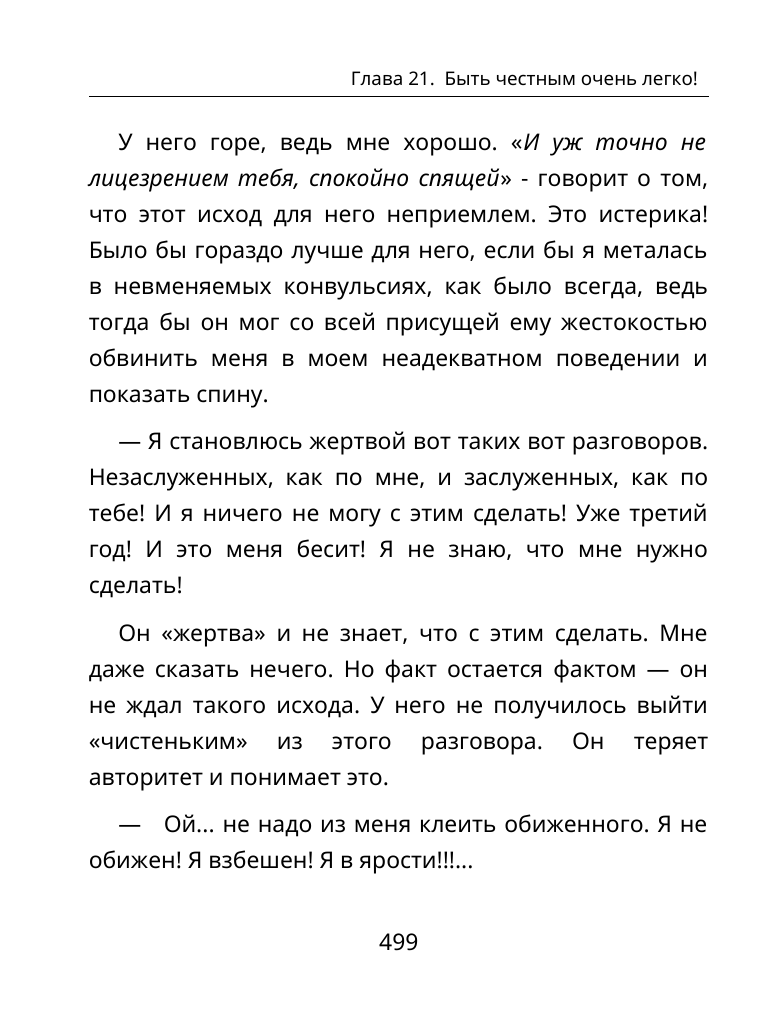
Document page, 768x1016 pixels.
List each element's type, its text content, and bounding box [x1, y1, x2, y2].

list Ой... не надо из меня клеить обиженного. Я не обижен! Я взбешен! Я в ярости!!!... [88, 808, 709, 875]
text — Я становлюсь жертвой вот таких вот разговоров. Незаслуженных, как по мне, и заслуженных, как по тебе! И я ничего не могу с этим сделать! Уже третий год! И это меня бесит! Я не знаю, что мне нужно сделать! [88, 425, 709, 600]
text У него горе, ведь мне хорошо. «И уж точно не лицезрением тебя, спокойно спящей» - говорит о том, что этот исход для него неприемлем. Это истерика! Было бы гораздо лучше для него, если бы я металась в невменяемых конвульсиях, как было всегда, ведь тогда бы он мог со всей присущей ему жестокостью обвинить меня в моем неадекватном поведении и показать спину. [88, 126, 709, 409]
text Он «жертва» и не знает, что с этим сделать. Мне даже сказать нечего. Но факт остается фактом — он не ждал такого исхода. У него не получилось выйти «чистеньким» из этого разговора. Он теряет авторитет и понимает это. [88, 617, 709, 792]
